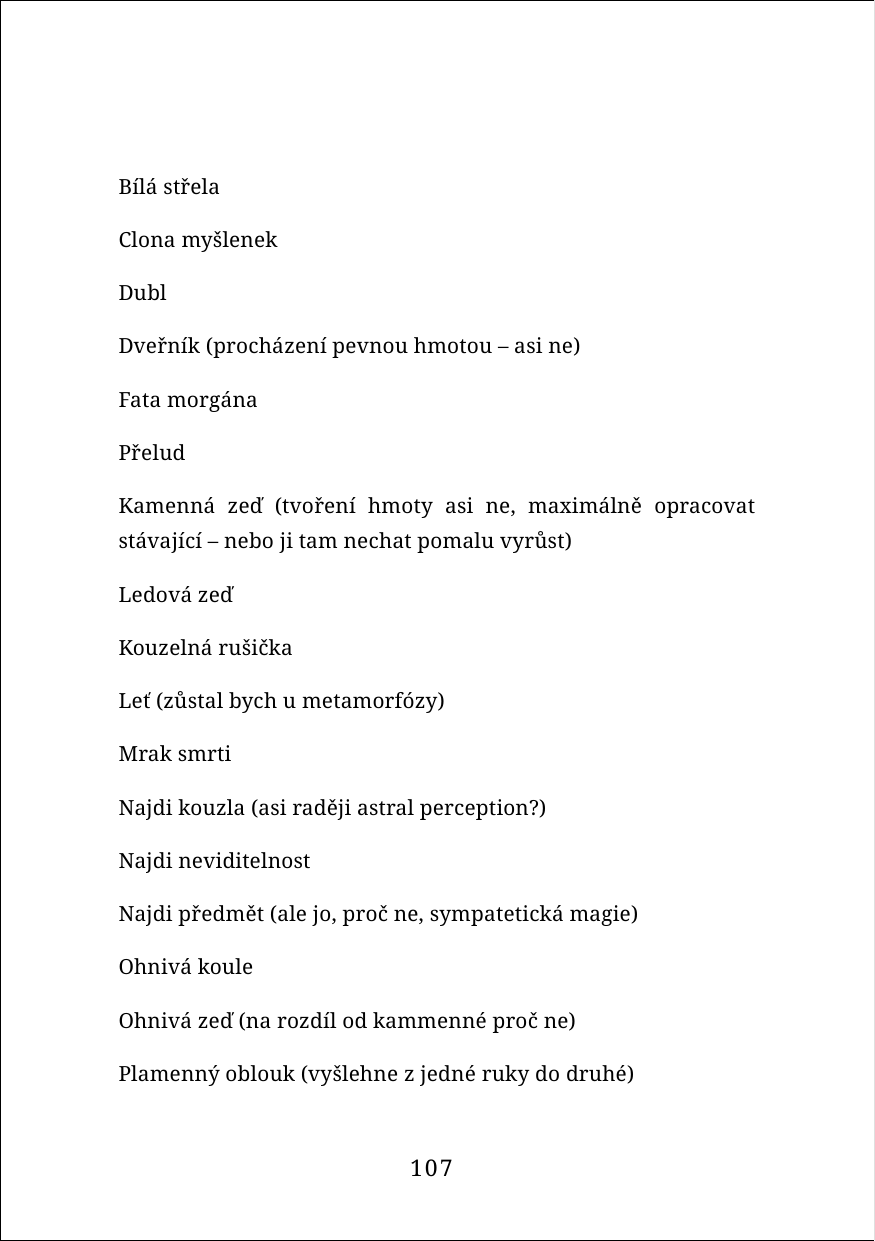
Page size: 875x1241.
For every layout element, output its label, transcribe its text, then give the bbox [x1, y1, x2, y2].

text Přelud [118, 438, 756, 466]
text Fata morgána [118, 385, 756, 413]
text Ohnivá zeď (na rozdíl od kammenné proč ne) [118, 1006, 756, 1034]
text Mrak smrti [118, 739, 756, 768]
text Najdi neviditelnost [118, 846, 756, 874]
text Kamenná zeď (tvoření hmoty asi ne, maximálně opracovat stávající – nebo ji tam nechat pomalu vyrůst) [118, 491, 756, 555]
text Bílá střela [118, 172, 756, 200]
text Ledová zeď [118, 580, 756, 608]
text Dubl [118, 278, 756, 307]
text Kouzelná rušička [118, 633, 756, 662]
text Ohnivá koule [118, 952, 756, 981]
text Najdi předmět (ale jo, proč ne, sympatetická magie) [118, 899, 756, 928]
text Clona myšlenek [118, 225, 756, 253]
text Leť (zůstal bych u metamorfózy) [118, 686, 756, 715]
text Najdi kouzla (asi raději astral perception?) [118, 793, 756, 821]
text Plamenný oblouk (vyšlehne z jedné ruky do druhé) [118, 1059, 756, 1087]
text Dveřník (procházení pevnou hmotou – asi ne) [118, 331, 756, 360]
